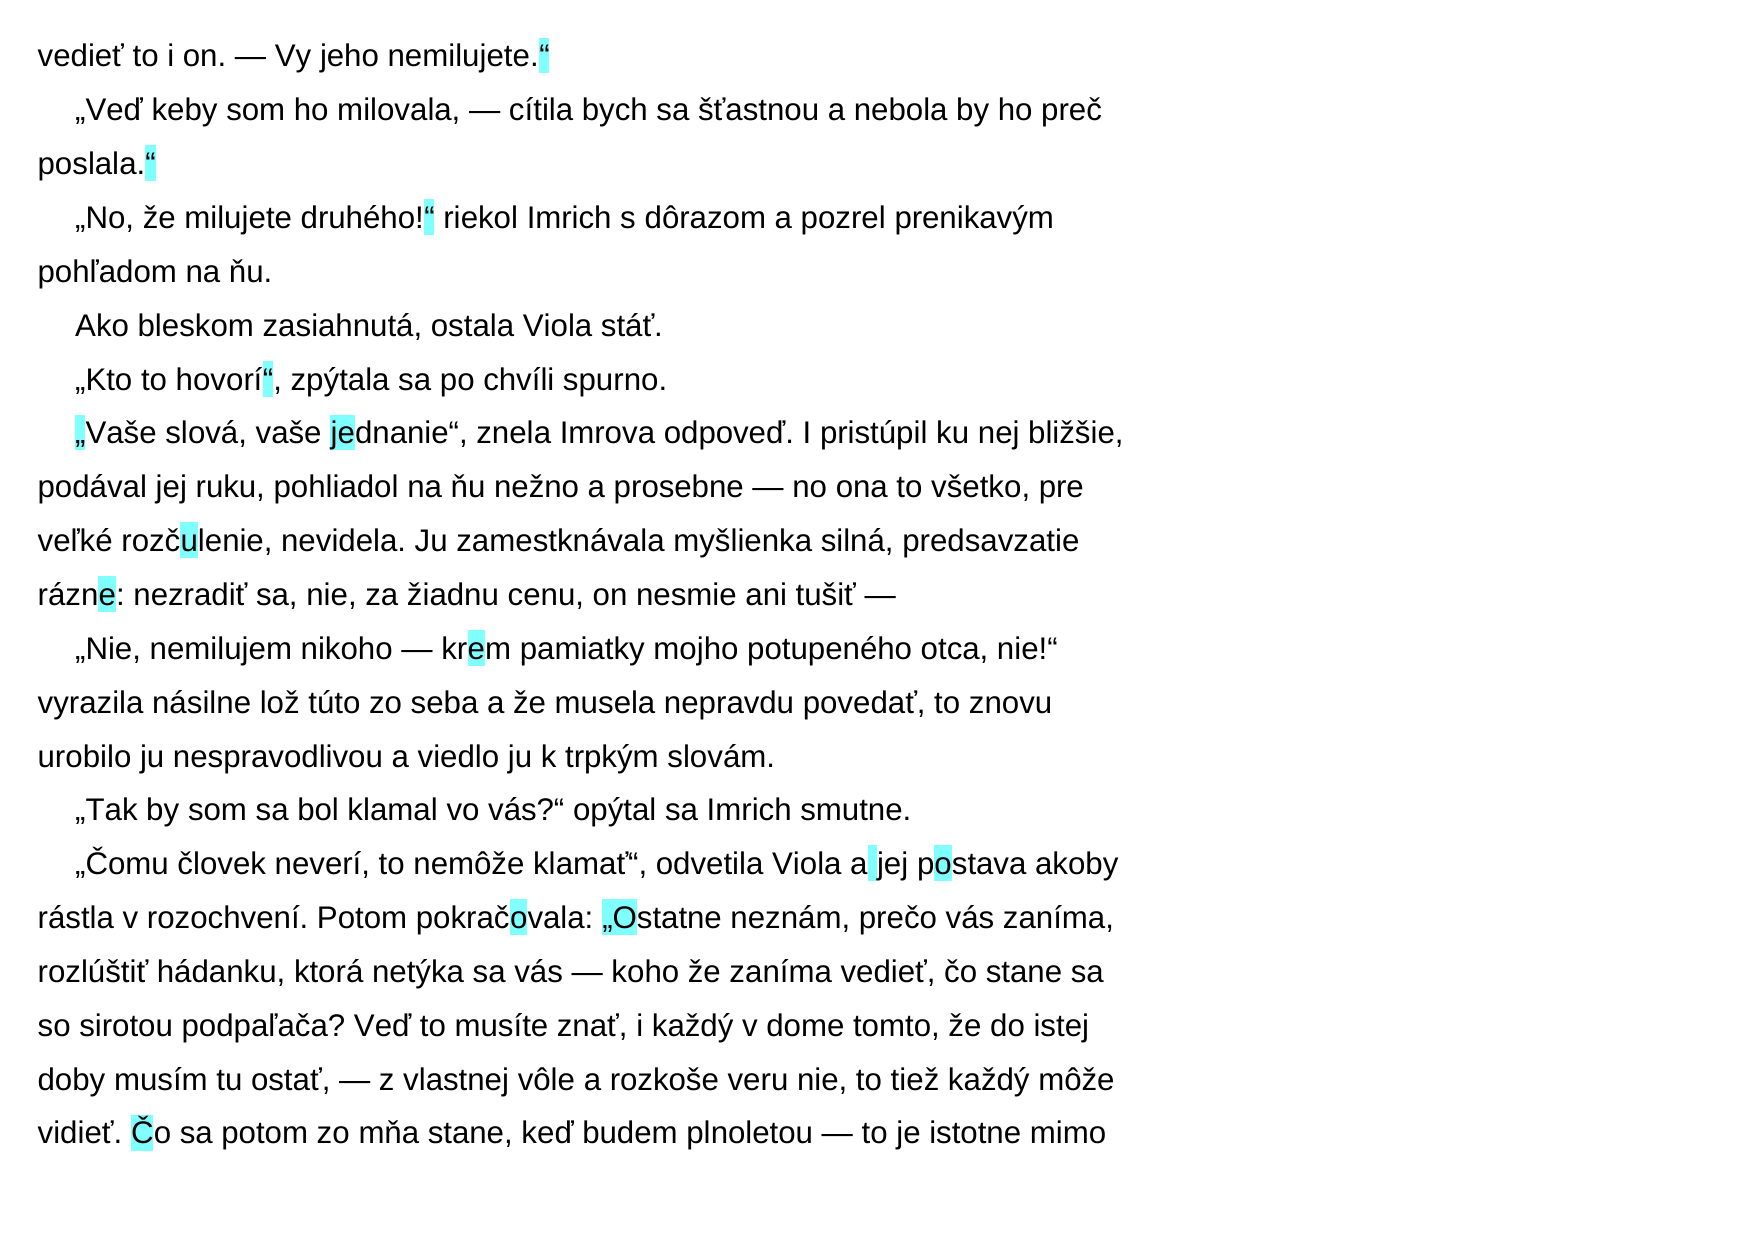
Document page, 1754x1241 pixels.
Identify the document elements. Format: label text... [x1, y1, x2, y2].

text „No, že milujete druhého!“ riekol Imrich s dôrazom a pozrel prenikavým pohľadom na ňu. [37, 199, 1130, 289]
text „Nie, nemilujem nikoho — krem pamiatky mojho potupeného otca, nie!“ vyrazila násilne lož túto zo seba a že musela nepravdu povedať, to znovu urobilo ju nespravodlivou a viedlo ju k trpkým slovám. [37, 630, 1130, 773]
text „Vaše slová, vaše jednanie“, znela Imrova odpoveď. I pristúpil ku nej bližšie, podával jej ruku, pohliadol na ňu nežno a prosebne — no ona to všetko, pre veľké rozčulenie, nevidela. Ju zamestknávala myšlienka silná, predsavzatie rázne: nezradiť sa, nie, za žiadnu cenu, on nesmie ani tušiť — [37, 414, 1130, 612]
text Ako bleskom zasiahnutá, ostala Viola stáť. [37, 307, 1130, 343]
text „Veď keby som ho milovala, — cítila bych sa šťastnou a nebola by ho preč poslala.“ [37, 91, 1130, 181]
text „Tak by som sa bol klamal vo vás?“ opýtal sa Imrich smutne. [37, 791, 1130, 827]
text „Kto to hovorí“, zpýtala sa po chvíli spurno. [37, 361, 1130, 397]
text vedieť to i on. — Vy jeho nemilujete.“ [37, 37, 1130, 73]
text „Čomu človek neverí, to nemôže klamať“, odvetila Viola a jej postava akoby rástla v rozochvení. Potom pokračovala: „Ostatne neznám, prečo vás zaníma, rozlúštiť hádanku, ktorá netýka sa vás — koho že zaníma vedieť, čo stane sa so sirotou podpaľača? Veď to musíte znať, i každý v dome tomto, že do istej doby musím tu ostať, — z vlastnej vôle a rozkoše veru nie, to tiež každý môže vidieť. Čo sa potom zo mňa stane, keď budem plnoletou — to je istotne mimo [37, 845, 1130, 1151]
